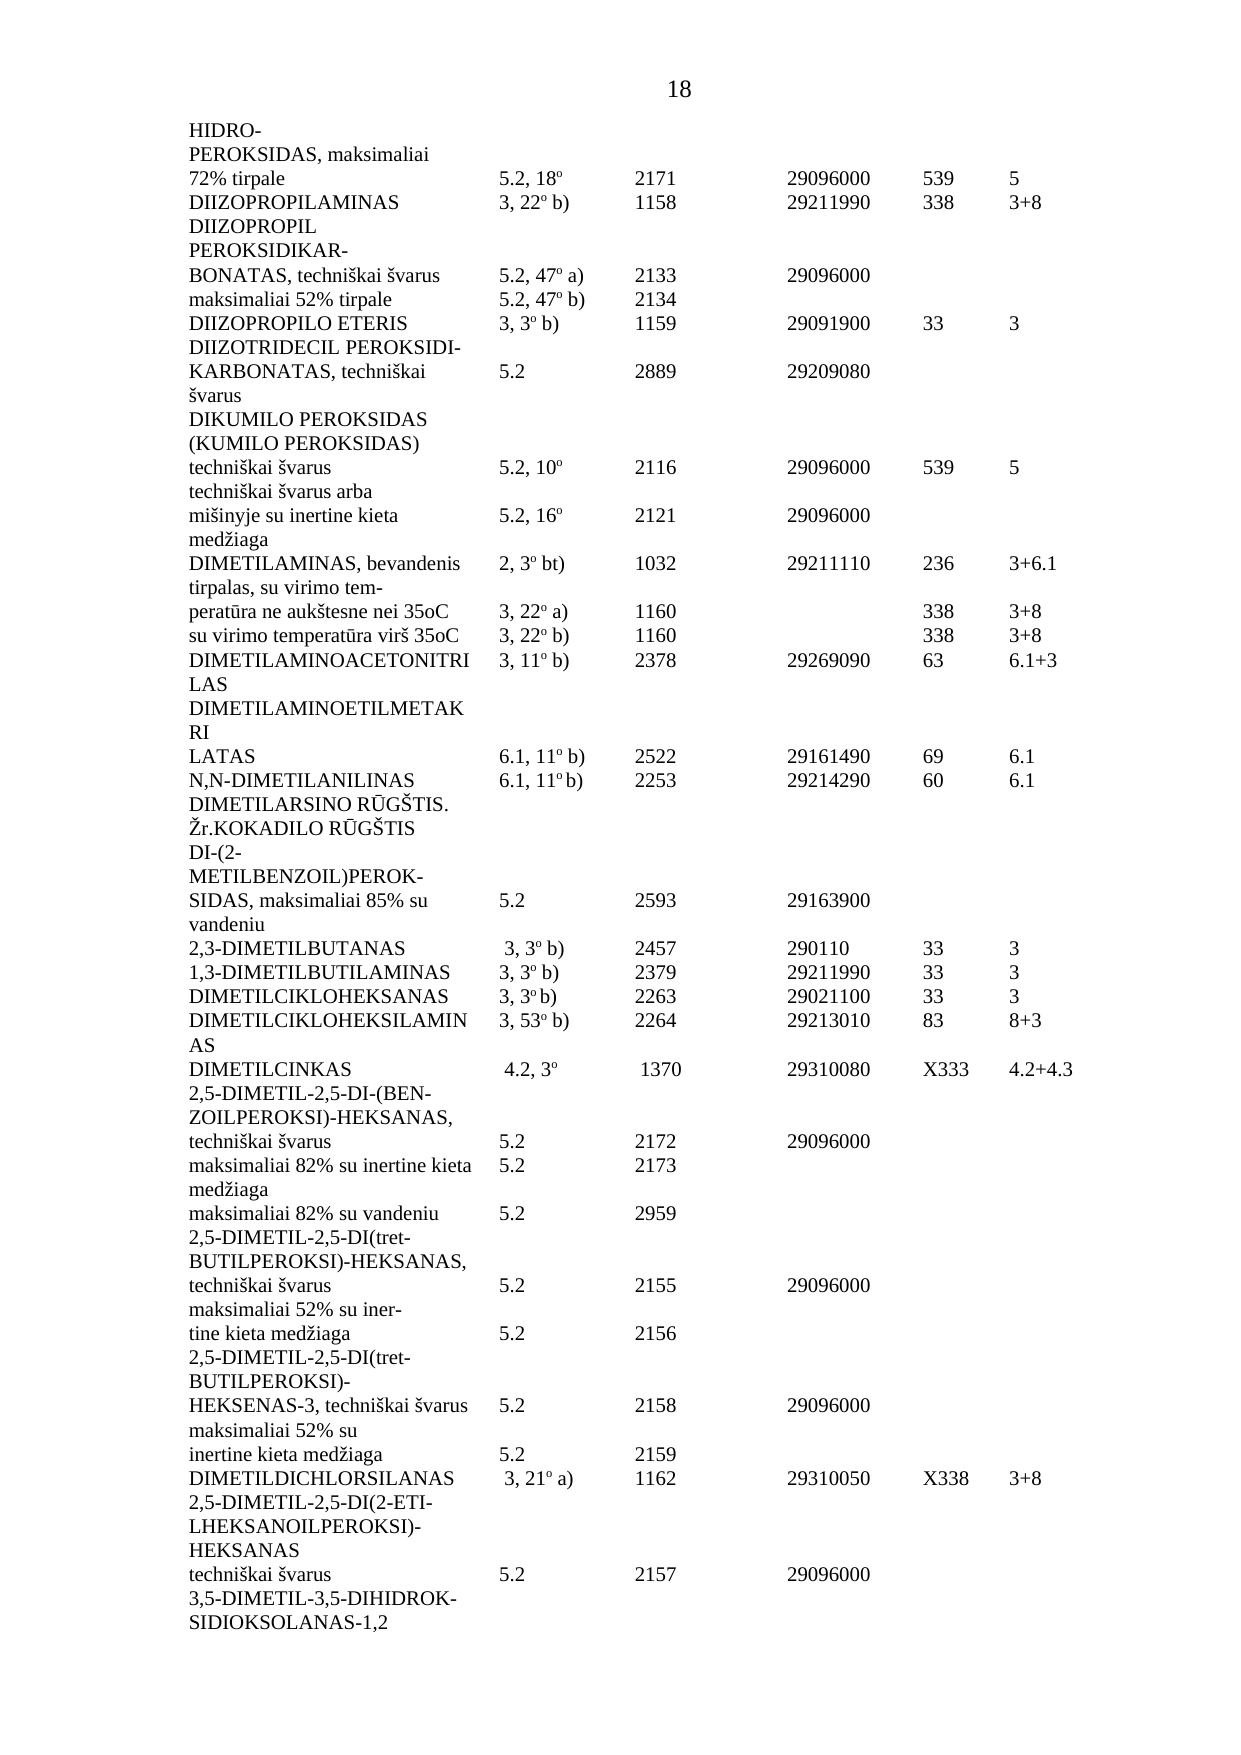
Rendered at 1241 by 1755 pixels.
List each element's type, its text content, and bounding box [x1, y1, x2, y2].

table_cell [998, 840, 1114, 888]
table_cell DIIZOPROPILO ETERIS [177, 311, 488, 335]
table_cell [776, 118, 911, 142]
table_cell 2171 [623, 166, 776, 190]
table_cell [488, 214, 623, 262]
table_cell 29021100 [776, 984, 911, 1008]
table_cell [1114, 1009, 1181, 1057]
table_cell [488, 1586, 623, 1610]
table_cell [488, 1081, 623, 1105]
table_cell 1,3-DIMETILBUTILAMINAS [177, 960, 488, 984]
table_cell [488, 335, 623, 359]
table_cell 5.2 [488, 1394, 623, 1417]
table_cell 29213010 [776, 1009, 911, 1057]
table_cell 2522 [623, 744, 776, 768]
table_cell [998, 1321, 1114, 1345]
table_cell [911, 118, 998, 142]
table_cell 69 [911, 744, 998, 768]
table_cell [1114, 1105, 1181, 1129]
table_cell [1114, 1538, 1181, 1562]
table_cell 29096000 [776, 1562, 911, 1586]
table_cell 2457 [623, 936, 776, 960]
table_cell [998, 1610, 1114, 1634]
table_cell 5.2 [488, 1153, 623, 1201]
table_cell DIMETILARSINO RŪGŠTIS. [177, 792, 488, 816]
table_cell [911, 840, 998, 888]
table_cell [776, 214, 911, 262]
table_cell [776, 1490, 911, 1514]
table_cell 3, 21o a) [488, 1466, 623, 1490]
table_cell 29096000 [776, 503, 911, 551]
table_cell [998, 287, 1114, 311]
table_cell 63 [911, 648, 998, 696]
table_cell [1114, 551, 1181, 575]
table_cell [488, 479, 623, 503]
table_cell [1114, 1514, 1181, 1538]
table_cell 5.2 [488, 1129, 623, 1153]
table_cell [911, 575, 998, 599]
table_cell maksimaliai 52% su iner- [177, 1297, 488, 1321]
table_cell [488, 1538, 623, 1562]
table_cell [1114, 166, 1181, 190]
table_cell [1114, 311, 1181, 335]
table_cell [911, 1081, 998, 1105]
table_cell [488, 1418, 623, 1442]
table_cell DIMETILAMINAS, bevandenis [177, 551, 488, 575]
table_cell [911, 142, 998, 166]
table_cell 2,5-DIMETIL-2,5-DI-(BEN- [177, 1081, 488, 1105]
table_cell [488, 1225, 623, 1249]
table_cell 2158 [623, 1394, 776, 1417]
table_cell 72% tirpale [177, 166, 488, 190]
table_cell PEROKSIDAS, maksimaliai [177, 142, 488, 166]
table_cell 338 [911, 624, 998, 647]
table_cell 60 [911, 768, 998, 792]
table_cell 2253 [623, 768, 776, 792]
table_cell [1114, 455, 1181, 479]
table_cell [1114, 1610, 1181, 1634]
table_cell [911, 1418, 998, 1442]
table_cell 5.2 [488, 1273, 623, 1297]
table_cell 3+8 [998, 599, 1114, 623]
table_cell [1114, 118, 1181, 142]
table_cell [488, 431, 623, 455]
table_cell ZOILPEROKSI)-HEKSANAS, [177, 1105, 488, 1129]
table_cell [776, 1586, 911, 1610]
table_cell 29211990 [776, 960, 911, 984]
table_cell 3 [998, 936, 1114, 960]
table_cell 2593 [623, 888, 776, 936]
table_cell [623, 407, 776, 431]
table_cell 3, 11o b) [488, 648, 623, 696]
table_cell 3, 53o b) [488, 1009, 623, 1057]
table_cell [911, 1249, 998, 1273]
table_cell [998, 1153, 1114, 1201]
table_cell [776, 1514, 911, 1538]
table_cell 2155 [623, 1273, 776, 1297]
table_cell X333 [911, 1057, 998, 1081]
table_cell 5.2, 47o a) [488, 263, 623, 287]
table_cell 29096000 [776, 455, 911, 479]
table_cell techniškai švarus [177, 1273, 488, 1297]
table_cell [1114, 1369, 1181, 1393]
table_cell [998, 431, 1114, 455]
table_cell [998, 1249, 1114, 1273]
table_cell [998, 1105, 1114, 1129]
table_cell [623, 142, 776, 166]
table_cell [623, 1538, 776, 1562]
table_cell [911, 1225, 998, 1249]
table_cell [488, 1610, 623, 1634]
table_cell [623, 792, 776, 816]
table_cell [623, 335, 776, 359]
table_cell [1114, 792, 1181, 816]
table_cell 29091900 [776, 311, 911, 335]
table_cell 290110 [776, 936, 911, 960]
table_cell [1114, 1273, 1181, 1297]
table_cell 2116 [623, 455, 776, 479]
table_cell 539 [911, 455, 998, 479]
table_cell 29310080 [776, 1057, 911, 1081]
table_cell [488, 1514, 623, 1538]
table_cell DIMETILCIKLOHEKSILAMINAS [177, 1009, 488, 1057]
table_cell [1114, 888, 1181, 936]
table_cell [1114, 648, 1181, 696]
table_cell [776, 335, 911, 359]
table_cell N,N-DIMETILANILINAS [177, 768, 488, 792]
table_cell 29096000 [776, 1129, 911, 1153]
table_cell [1114, 479, 1181, 503]
table_cell [998, 575, 1114, 599]
table_cell [911, 696, 998, 744]
table_cell [623, 1297, 776, 1321]
table_cell LATAS [177, 744, 488, 768]
table_cell DIIZOPROPILAMINAS [177, 190, 488, 214]
table_cell [1114, 1562, 1181, 1586]
table_cell 2264 [623, 1009, 776, 1057]
table_cell 1032 [623, 551, 776, 575]
table_cell [776, 792, 911, 816]
table_cell [776, 1321, 911, 1345]
table_cell [998, 214, 1114, 262]
table_cell 29096000 [776, 263, 911, 287]
table_cell 5.2, 18o [488, 166, 623, 190]
table_cell techniškai švarus [177, 1562, 488, 1586]
table_cell 1159 [623, 311, 776, 335]
table_cell [1114, 287, 1181, 311]
table_cell [998, 1394, 1114, 1417]
table_cell [998, 1201, 1114, 1225]
table_cell 6.1 [998, 744, 1114, 768]
table_cell 6.1, 11o b) [488, 744, 623, 768]
table_cell [911, 888, 998, 936]
table_cell [1114, 696, 1181, 744]
table_cell [1114, 768, 1181, 792]
table_cell 5.2 [488, 1201, 623, 1225]
table_cell 3+6.1 [998, 551, 1114, 575]
table_cell [998, 888, 1114, 936]
table_cell 8+3 [998, 1009, 1114, 1057]
table_cell [911, 792, 998, 816]
table_cell 29310050 [776, 1466, 911, 1490]
table_cell [623, 1418, 776, 1442]
table_cell [776, 1610, 911, 1634]
table_cell 1160 [623, 599, 776, 623]
table_cell [623, 118, 776, 142]
table_cell [776, 624, 911, 647]
table_cell 3 [998, 984, 1114, 1008]
table_cell 4.2, 3o [488, 1057, 623, 1081]
table_cell techniškai švarus [177, 1129, 488, 1153]
table_cell [623, 1345, 776, 1369]
table_cell 5.2, 47o b) [488, 287, 623, 311]
table_cell [488, 407, 623, 431]
table_cell DIIZOPROPIL PEROKSIDIKAR- [177, 214, 488, 262]
table_cell [623, 575, 776, 599]
table_cell 5 [998, 166, 1114, 190]
table_cell [998, 1081, 1114, 1105]
table_cell [776, 1081, 911, 1105]
table_cell [998, 1297, 1114, 1321]
table_cell [488, 816, 623, 840]
table_cell [488, 575, 623, 599]
table_cell 3, 3o b) [488, 960, 623, 984]
table_cell 29161490 [776, 744, 911, 768]
table_cell [911, 287, 998, 311]
table_cell [998, 118, 1114, 142]
table_cell inertine kieta medžiaga [177, 1442, 488, 1466]
table_cell [911, 1490, 998, 1514]
table_cell [623, 431, 776, 455]
table_cell (KUMILO PEROKSIDAS) [177, 431, 488, 455]
table_cell 5.2 [488, 888, 623, 936]
table_cell 1158 [623, 190, 776, 214]
table_cell 29209080 [776, 359, 911, 407]
table_cell LHEKSANOILPEROKSI)- [177, 1514, 488, 1538]
table_cell [998, 816, 1114, 840]
table_cell 1162 [623, 1466, 776, 1490]
table_cell [998, 1225, 1114, 1249]
table_cell [911, 1610, 998, 1634]
table_cell maksimaliai 52% su [177, 1418, 488, 1442]
table_cell [911, 263, 998, 287]
table_cell 3 [998, 311, 1114, 335]
table_cell [776, 696, 911, 744]
table_cell [998, 503, 1114, 551]
table_cell 2, 3o bt) [488, 551, 623, 575]
table_cell [911, 479, 998, 503]
table_cell HEKSENAS-3, techniškai švarus [177, 1394, 488, 1417]
table_cell [1114, 1466, 1181, 1490]
table_cell [776, 840, 911, 888]
table_cell [488, 118, 623, 142]
table_cell tine kieta medžiaga [177, 1321, 488, 1345]
table_cell [911, 1129, 998, 1153]
table_cell techniškai švarus arba [177, 479, 488, 503]
table_cell [911, 1273, 998, 1297]
table_cell maksimaliai 52% tirpale [177, 287, 488, 311]
table_cell BUTILPEROKSI)- [177, 1369, 488, 1393]
table_cell [776, 1249, 911, 1273]
table_cell [998, 1418, 1114, 1442]
table_cell [623, 1105, 776, 1129]
table_cell HIDRO- [177, 118, 488, 142]
table_cell [911, 359, 998, 407]
table_cell [998, 1442, 1114, 1466]
table_cell [1114, 1129, 1181, 1153]
table_cell 3+8 [998, 624, 1114, 647]
table_cell [623, 1369, 776, 1393]
table_cell 2173 [623, 1153, 776, 1201]
table_cell [998, 1129, 1114, 1153]
table_cell 338 [911, 599, 998, 623]
table_cell [1114, 1201, 1181, 1225]
table_cell 2156 [623, 1321, 776, 1345]
table_cell [1114, 1586, 1181, 1610]
table_cell [623, 214, 776, 262]
table_cell 2,5-DIMETIL-2,5-DI(tret- [177, 1225, 488, 1249]
table_cell 29211990 [776, 190, 911, 214]
table_cell [998, 359, 1114, 407]
table_cell [1114, 214, 1181, 262]
table_cell [488, 792, 623, 816]
table_cell [776, 1538, 911, 1562]
table_cell [911, 1297, 998, 1321]
table_cell 83 [911, 1009, 998, 1057]
table_cell [623, 1490, 776, 1514]
table_cell DIMETILCINKAS [177, 1057, 488, 1081]
table_cell [911, 1538, 998, 1562]
table_cell [998, 1490, 1114, 1514]
table_cell [1114, 840, 1181, 888]
table_cell [1114, 1153, 1181, 1201]
table_cell 5.2, 10o [488, 455, 623, 479]
table_cell [998, 479, 1114, 503]
table_cell 29096000 [776, 166, 911, 190]
table_cell [911, 214, 998, 262]
table_cell 338 [911, 190, 998, 214]
table_cell 5.2 [488, 1321, 623, 1345]
table_cell [911, 407, 998, 431]
table_cell 236 [911, 551, 998, 575]
table_cell [911, 1394, 998, 1417]
table_cell [1114, 263, 1181, 287]
table_cell 2,3-DIMETILBUTANAS [177, 936, 488, 960]
table_cell [623, 816, 776, 840]
table_cell 3+8 [998, 1466, 1114, 1490]
table_cell [1114, 1225, 1181, 1249]
table_cell [1114, 1297, 1181, 1321]
table_cell [776, 287, 911, 311]
table_cell [623, 1225, 776, 1249]
table_cell [998, 335, 1114, 359]
table_cell 3+8 [998, 190, 1114, 214]
table_cell [776, 1225, 911, 1249]
table_cell 2378 [623, 648, 776, 696]
table_cell [488, 1369, 623, 1393]
table_cell 2121 [623, 503, 776, 551]
table_cell peratūra ne aukštesne nei 35oC [177, 599, 488, 623]
table_cell HEKSANAS [177, 1538, 488, 1562]
table_cell [1114, 599, 1181, 623]
table_cell [1114, 1490, 1181, 1514]
table_cell [1114, 1249, 1181, 1273]
table_cell 2159 [623, 1442, 776, 1466]
table_cell 2263 [623, 984, 776, 1008]
table_cell [488, 1105, 623, 1129]
table_cell [776, 575, 911, 599]
table_cell 2157 [623, 1562, 776, 1586]
table_cell 6.1, 11o b) [488, 768, 623, 792]
table_cell [1114, 984, 1181, 1008]
table_cell DIMETILDICHLORSILANAS [177, 1466, 488, 1490]
table_cell DI-(2-METILBENZOIL)PEROK- [177, 840, 488, 888]
table_cell [998, 1345, 1114, 1369]
table_cell [911, 335, 998, 359]
table_cell [488, 696, 623, 744]
table_cell DIMETILAMINOETILMETAKRI [177, 696, 488, 744]
table_cell [1114, 624, 1181, 647]
table_cell 2889 [623, 359, 776, 407]
table_cell X338 [911, 1466, 998, 1490]
table_cell su virimo temperatūra virš 35oC [177, 624, 488, 647]
table_cell [911, 1514, 998, 1538]
table_cell [1114, 1442, 1181, 1466]
table_cell [776, 142, 911, 166]
table_cell 5 [998, 455, 1114, 479]
table_cell mišinyje su inertine kieta medžiaga [177, 503, 488, 551]
table_cell [911, 1369, 998, 1393]
table_cell [623, 840, 776, 888]
table_cell BUTILPEROKSI)-HEKSANAS, [177, 1249, 488, 1273]
table_cell 1160 [623, 624, 776, 647]
table_cell [998, 696, 1114, 744]
table_cell 5.2 [488, 1442, 623, 1466]
table_cell maksimaliai 82% su vandeniu [177, 1201, 488, 1225]
table_cell 5.2 [488, 1562, 623, 1586]
table_cell [1114, 407, 1181, 431]
table_cell [776, 1418, 911, 1442]
table_cell 29211110 [776, 551, 911, 575]
table_cell [998, 1586, 1114, 1610]
table_cell 6.1 [998, 768, 1114, 792]
table_cell [1114, 575, 1181, 599]
table_cell [998, 1514, 1114, 1538]
table_cell [623, 479, 776, 503]
table_cell 1370 [623, 1057, 776, 1081]
table_cell 3, 22o b) [488, 624, 623, 647]
table_cell [911, 1105, 998, 1129]
table_cell [911, 1201, 998, 1225]
table_cell 3, 3o b) [488, 984, 623, 1008]
table_cell 29096000 [776, 1394, 911, 1417]
table_cell [776, 1201, 911, 1225]
table_cell [623, 1586, 776, 1610]
table_cell 2133 [623, 263, 776, 287]
table_cell [911, 1321, 998, 1345]
table_cell maksimaliai 82% su inertine kieta medžiaga [177, 1153, 488, 1201]
table_cell [776, 479, 911, 503]
table_cell [1114, 816, 1181, 840]
table_cell [623, 696, 776, 744]
table_cell 5.2, 16o [488, 503, 623, 551]
table_cell [488, 142, 623, 166]
table_cell [623, 1081, 776, 1105]
table_cell 2,5-DIMETIL-2,5-DI(tret- [177, 1345, 488, 1369]
table_cell [911, 1562, 998, 1586]
table_cell 29214290 [776, 768, 911, 792]
table_cell [998, 1562, 1114, 1586]
table_cell 539 [911, 166, 998, 190]
table_cell KARBONATAS, techniškai švarus [177, 359, 488, 407]
table_cell DIIZOTRIDECIL PEROKSIDI- [177, 335, 488, 359]
table_cell [1114, 431, 1181, 455]
table_cell [488, 1490, 623, 1514]
table_cell 2172 [623, 1129, 776, 1153]
table_cell [998, 792, 1114, 816]
table_cell 6.1+3 [998, 648, 1114, 696]
table_cell [488, 1297, 623, 1321]
table_cell DIMETILAMINOACETONITRILAS [177, 648, 488, 696]
table_cell [911, 816, 998, 840]
table_cell BONATAS, techniškai švarus [177, 263, 488, 287]
table_cell 29269090 [776, 648, 911, 696]
table_cell 3 [998, 960, 1114, 984]
table_cell [776, 599, 911, 623]
table_cell [998, 1538, 1114, 1562]
table_cell [623, 1249, 776, 1273]
table_cell [1114, 1057, 1181, 1081]
table_cell [1114, 1394, 1181, 1417]
table_cell DIKUMILO PEROKSIDAS [177, 407, 488, 431]
table_cell [776, 431, 911, 455]
table_cell 33 [911, 936, 998, 960]
table_cell [998, 142, 1114, 166]
table_cell 3,5-DIMETIL-3,5-DIHIDROK- [177, 1586, 488, 1610]
table_cell techniškai švarus [177, 455, 488, 479]
table_cell [488, 1249, 623, 1273]
table_cell 2,5-DIMETIL-2,5-DI(2-ETI- [177, 1490, 488, 1514]
table_cell 3, 22o b) [488, 190, 623, 214]
table_cell [776, 1153, 911, 1201]
table_cell SIDAS, maksimaliai 85% su vandeniu [177, 888, 488, 936]
table_cell [623, 1514, 776, 1538]
table_cell [776, 407, 911, 431]
table_cell [911, 1586, 998, 1610]
table_cell [1114, 936, 1181, 960]
table_cell DIMETILCIKLOHEKSANAS [177, 984, 488, 1008]
table_cell 4.2+4.3 [998, 1057, 1114, 1081]
table_cell [911, 431, 998, 455]
table_cell 2134 [623, 287, 776, 311]
table_cell 33 [911, 960, 998, 984]
table_cell [1114, 1418, 1181, 1442]
table_cell 5.2 [488, 359, 623, 407]
table_cell [998, 263, 1114, 287]
table_cell [1114, 960, 1181, 984]
table_cell [1114, 503, 1181, 551]
table_cell [998, 1369, 1114, 1393]
table_cell [776, 1369, 911, 1393]
table_cell SIDIOKSOLANAS-1,2 [177, 1610, 488, 1634]
table_cell 29163900 [776, 888, 911, 936]
table_cell [776, 1345, 911, 1369]
table_cell [776, 1105, 911, 1129]
table_cell [1114, 744, 1181, 768]
table_cell [488, 840, 623, 888]
table_cell [1114, 1345, 1181, 1369]
table_cell 3, 22o a) [488, 599, 623, 623]
table_cell 33 [911, 311, 998, 335]
table_cell [998, 407, 1114, 431]
table_cell [998, 1273, 1114, 1297]
table_cell 33 [911, 984, 998, 1008]
table_cell [911, 503, 998, 551]
table_cell [488, 1345, 623, 1369]
table_cell [1114, 1081, 1181, 1105]
table_cell [776, 1442, 911, 1466]
table_cell 2959 [623, 1201, 776, 1225]
table_cell [911, 1442, 998, 1466]
table_cell [911, 1153, 998, 1201]
table_cell [1114, 359, 1181, 407]
table_cell 2379 [623, 960, 776, 984]
table_cell tirpalas, su virimo tem- [177, 575, 488, 599]
table_cell [1114, 1321, 1181, 1345]
table_cell Žr.KOKADILO RŪGŠTIS [177, 816, 488, 840]
table_cell [1114, 335, 1181, 359]
table_cell 3, 3o b) [488, 936, 623, 960]
table_cell 3, 3o b) [488, 311, 623, 335]
table_cell [623, 1610, 776, 1634]
table_cell [1114, 190, 1181, 214]
table_cell [911, 1345, 998, 1369]
table_cell [776, 816, 911, 840]
table_cell [1114, 142, 1181, 166]
table_cell [776, 1297, 911, 1321]
table_cell 29096000 [776, 1273, 911, 1297]
